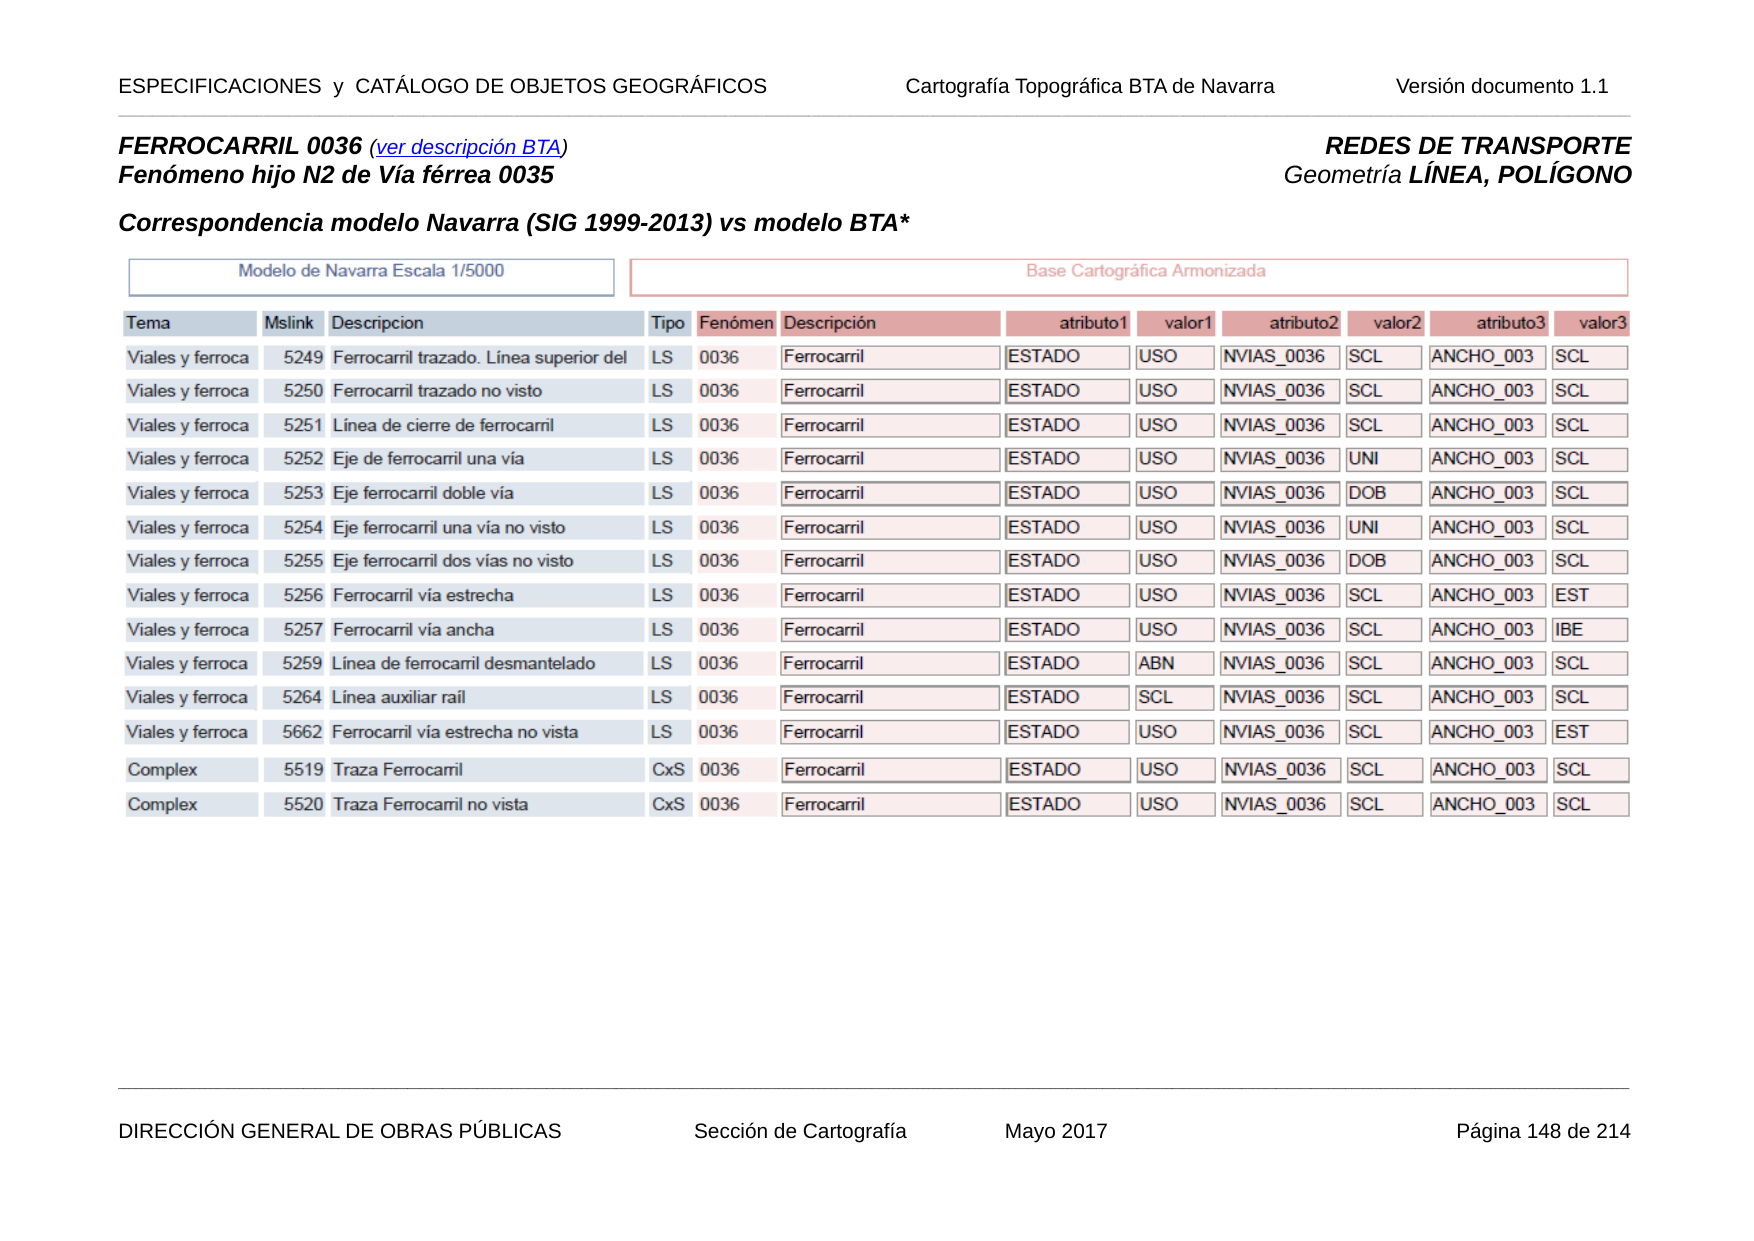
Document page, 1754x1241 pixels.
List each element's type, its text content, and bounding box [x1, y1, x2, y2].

text Fenómeno hijo N2 de Vía férrea 0035 Geometría LÍNEA, POLÍGONO [118, 160, 1636, 189]
picture [118, 256, 1634, 822]
text FERROCARRIL 0036 (ver descripción BTA) REDES DE TRANSPORTE [118, 131, 1636, 160]
text Correspondencia modelo Navarra (SIG 1999-2013) vs modelo BTA* [118, 208, 1636, 237]
